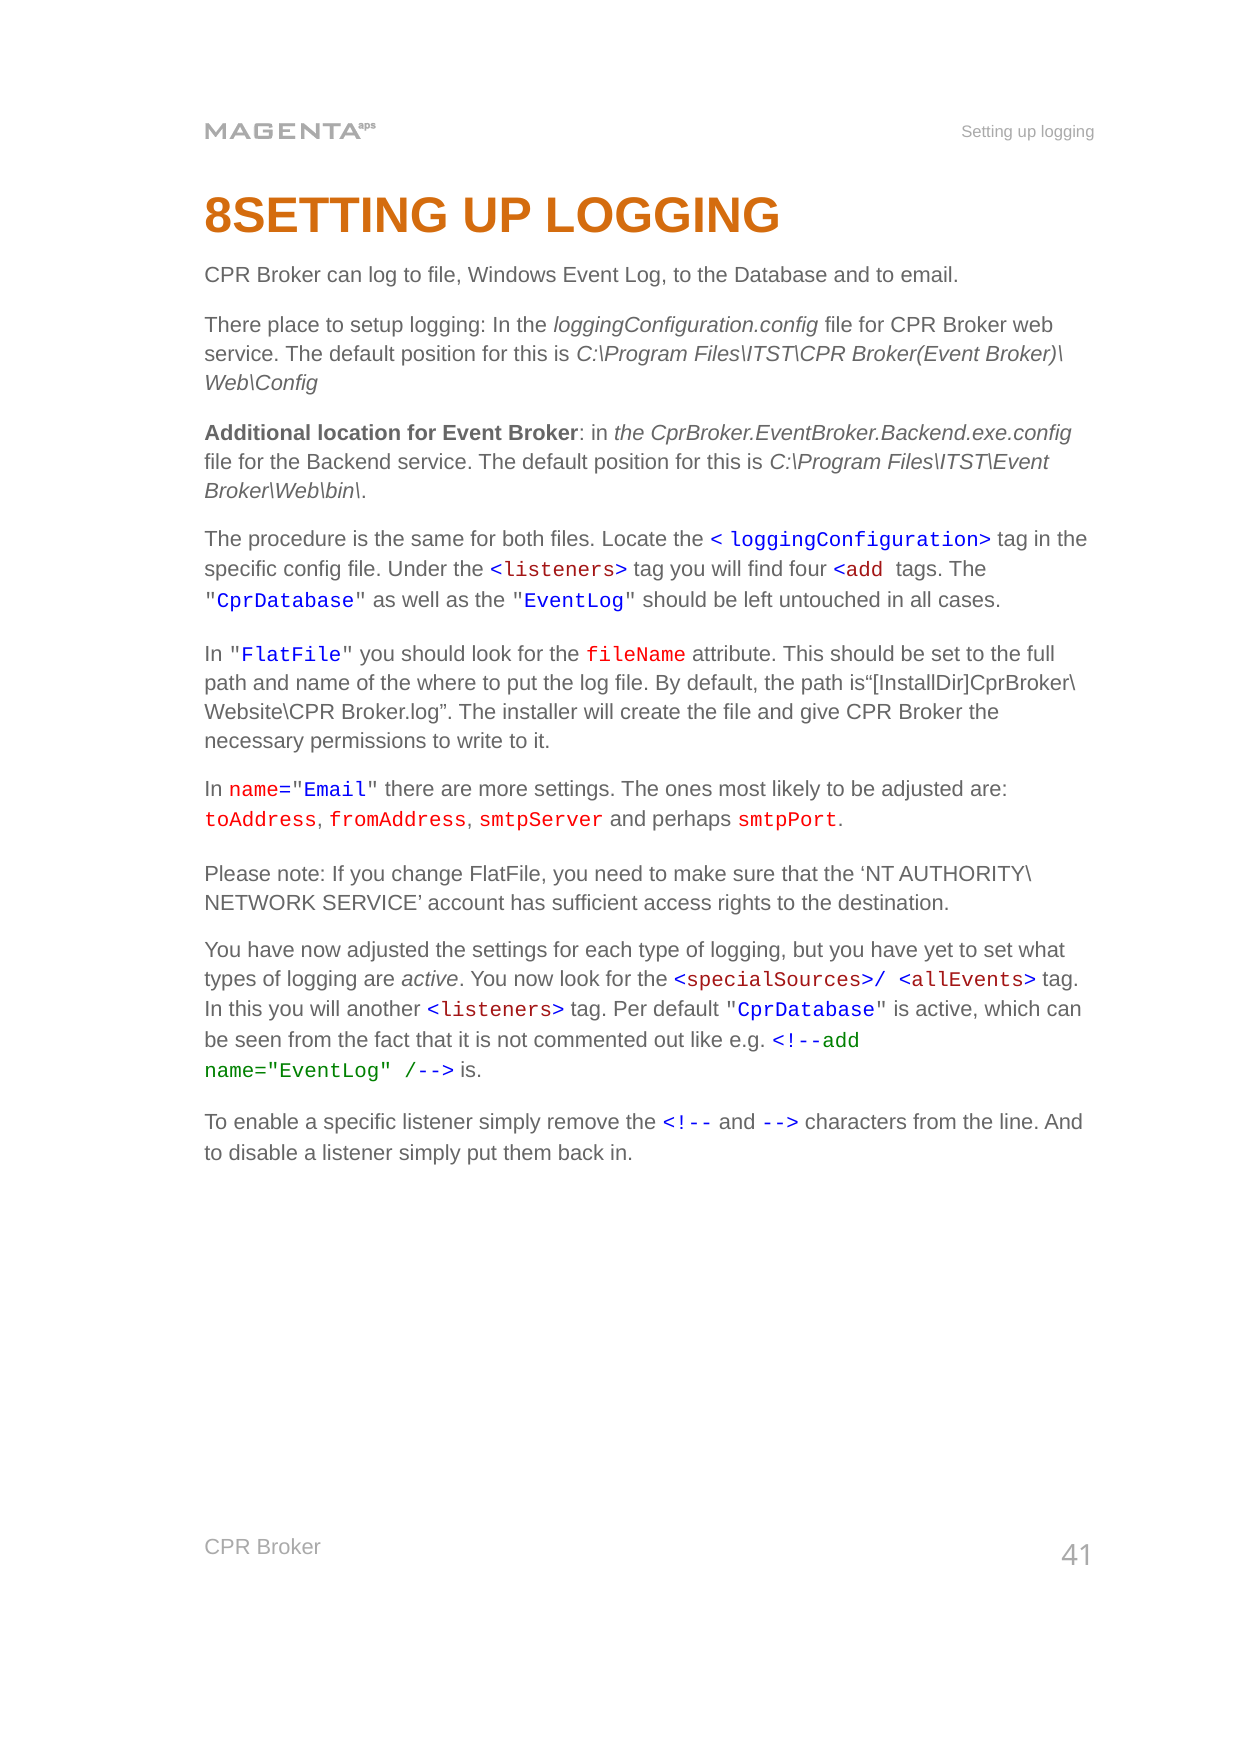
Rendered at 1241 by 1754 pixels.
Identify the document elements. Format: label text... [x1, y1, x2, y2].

text You have now adjusted the settings for each type of logging, but you have yet to set what types of logging are active. You now look for the <specialSources>/ <allEvents> tag. In this you will another <listeners> tag. Per default "CprDatabase" is active, which can be seen from the fact that it is not commented out like e.g. <!--add name="EventLog" /--> is. [204, 937, 1094, 1084]
text Please note: If you change FlatFile, you need to make sure that the ‘NT AUTHORITY\NETWORK SERVICE’ account has sufficient access rights to the destination. [204, 858, 1094, 916]
subtitle Setting up logging [204, 186, 1094, 244]
text Additional location for Event Broker: in the CprBroker.EventBroker.Backend.exe.config file for the Backend service. The default position for this is C:\Program Files\ITST\Event Broker\Web\bin\. [204, 417, 1094, 505]
text The procedure is the same for both files. Locate the < loggingConfiguration> tag in the specific config file. Under the <listeners> tag you will find four <add tags. The "CprDatabase" as well as the "EventLog" should be left untouched in all cases. [204, 526, 1094, 613]
text In "FlatFile" you should look for the fileName attribute. This should be set to the full path and name of the where to put the log file. By default, the path is“[InstallDir]CprBroker\Website\CPR Broker.log”. The installer will create the file and give CPR Broker the necessary permissions to write to it. [204, 638, 1094, 755]
text CPR Broker can log to file, Windows Event Log, to the Database and to email. [204, 259, 1094, 288]
text There place to setup logging: In the loggingConfiguration.config file for CPR Broker web service. The default position for this is C:\Program Files\ITST\CPR Broker(Event Broker)\Web\Config [204, 309, 1094, 396]
text To enable a specific listener simply remove the <!-- and --> characters from the line. And to disable a listener simply put them back in. [204, 1109, 1094, 1165]
text In name="Email" there are more settings. The ones most likely to be adjusted are: toAddress, fromAddress, smtpServer and perhaps smtpPort. [204, 776, 1094, 833]
